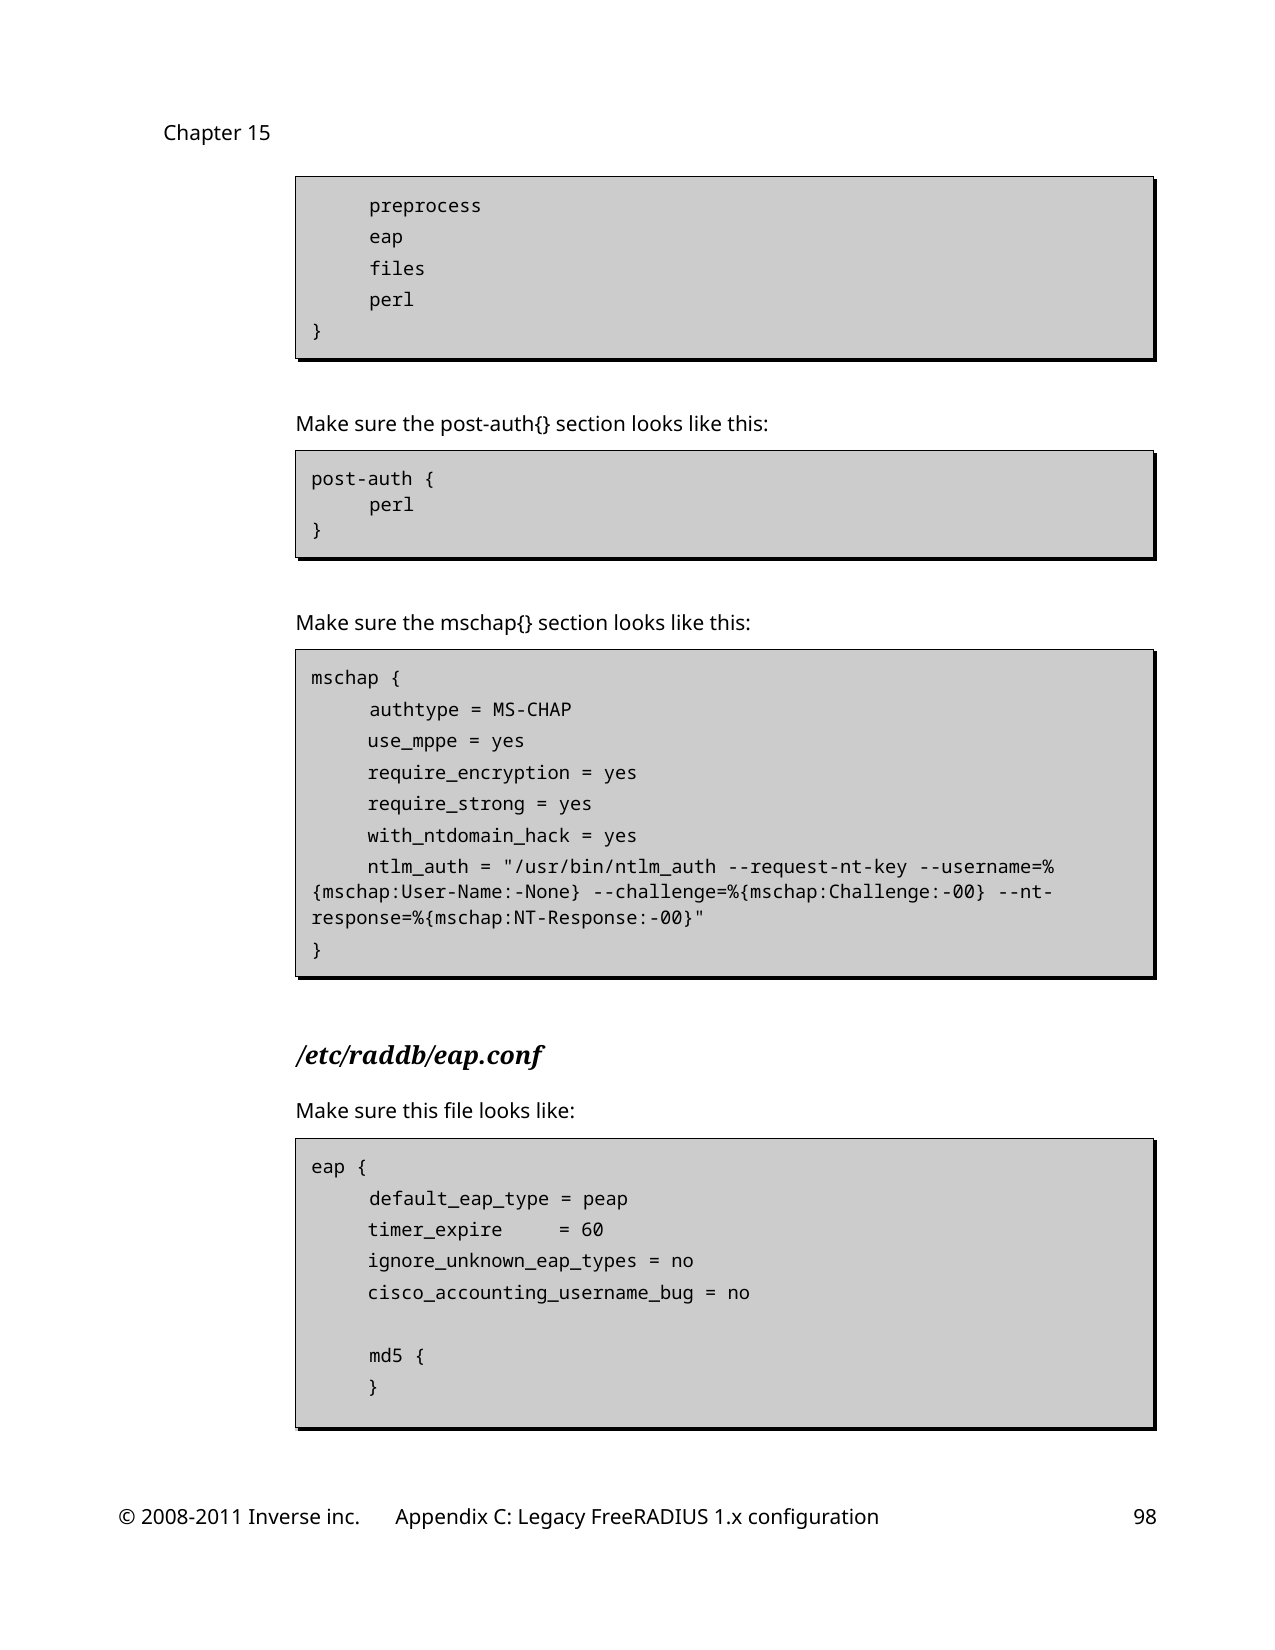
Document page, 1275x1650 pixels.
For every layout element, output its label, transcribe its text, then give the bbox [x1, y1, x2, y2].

text Make sure the mschap{} section looks like this: [295, 608, 1157, 636]
text } [296, 302, 1153, 358]
text default_eap_type = peap [296, 1169, 1153, 1201]
text } [296, 1358, 1153, 1389]
text require_strong = yes [296, 774, 1153, 806]
text ignore_unknown_eap_types = no [296, 1232, 1153, 1263]
text require_encryption = yes [296, 743, 1153, 774]
text ntlm_auth = "/usr/bin/ntlm_auth --request-nt-key --username=%{mschap:User-Name:-None} --challenge=%{mschap:Challenge:-00} --nt-response=%{mschap:NT-Response:-00}" [296, 837, 1153, 920]
text files [296, 239, 1153, 270]
text cisco_accounting_username_bug = no [296, 1263, 1153, 1295]
text Make sure this file looks like: [295, 1097, 1157, 1125]
text perl [296, 270, 1153, 302]
text preprocess [296, 177, 1153, 207]
text Make sure the post-auth{} section looks like this: [295, 409, 1157, 437]
text post-auth { perl } [296, 451, 1153, 557]
text eap [296, 207, 1153, 239]
text md5 { [296, 1326, 1153, 1358]
subtitle /etc/raddb/eap.conf [260, 1038, 1157, 1072]
text } [296, 920, 1153, 976]
text use_mppe = yes [296, 712, 1153, 743]
text with_ntdomain_hack = yes [296, 806, 1153, 837]
text timer_expire = 60 [296, 1201, 1153, 1232]
text mschap { [296, 650, 1153, 680]
text eap { [296, 1139, 1153, 1169]
text authtype = MS-CHAP [296, 680, 1153, 712]
